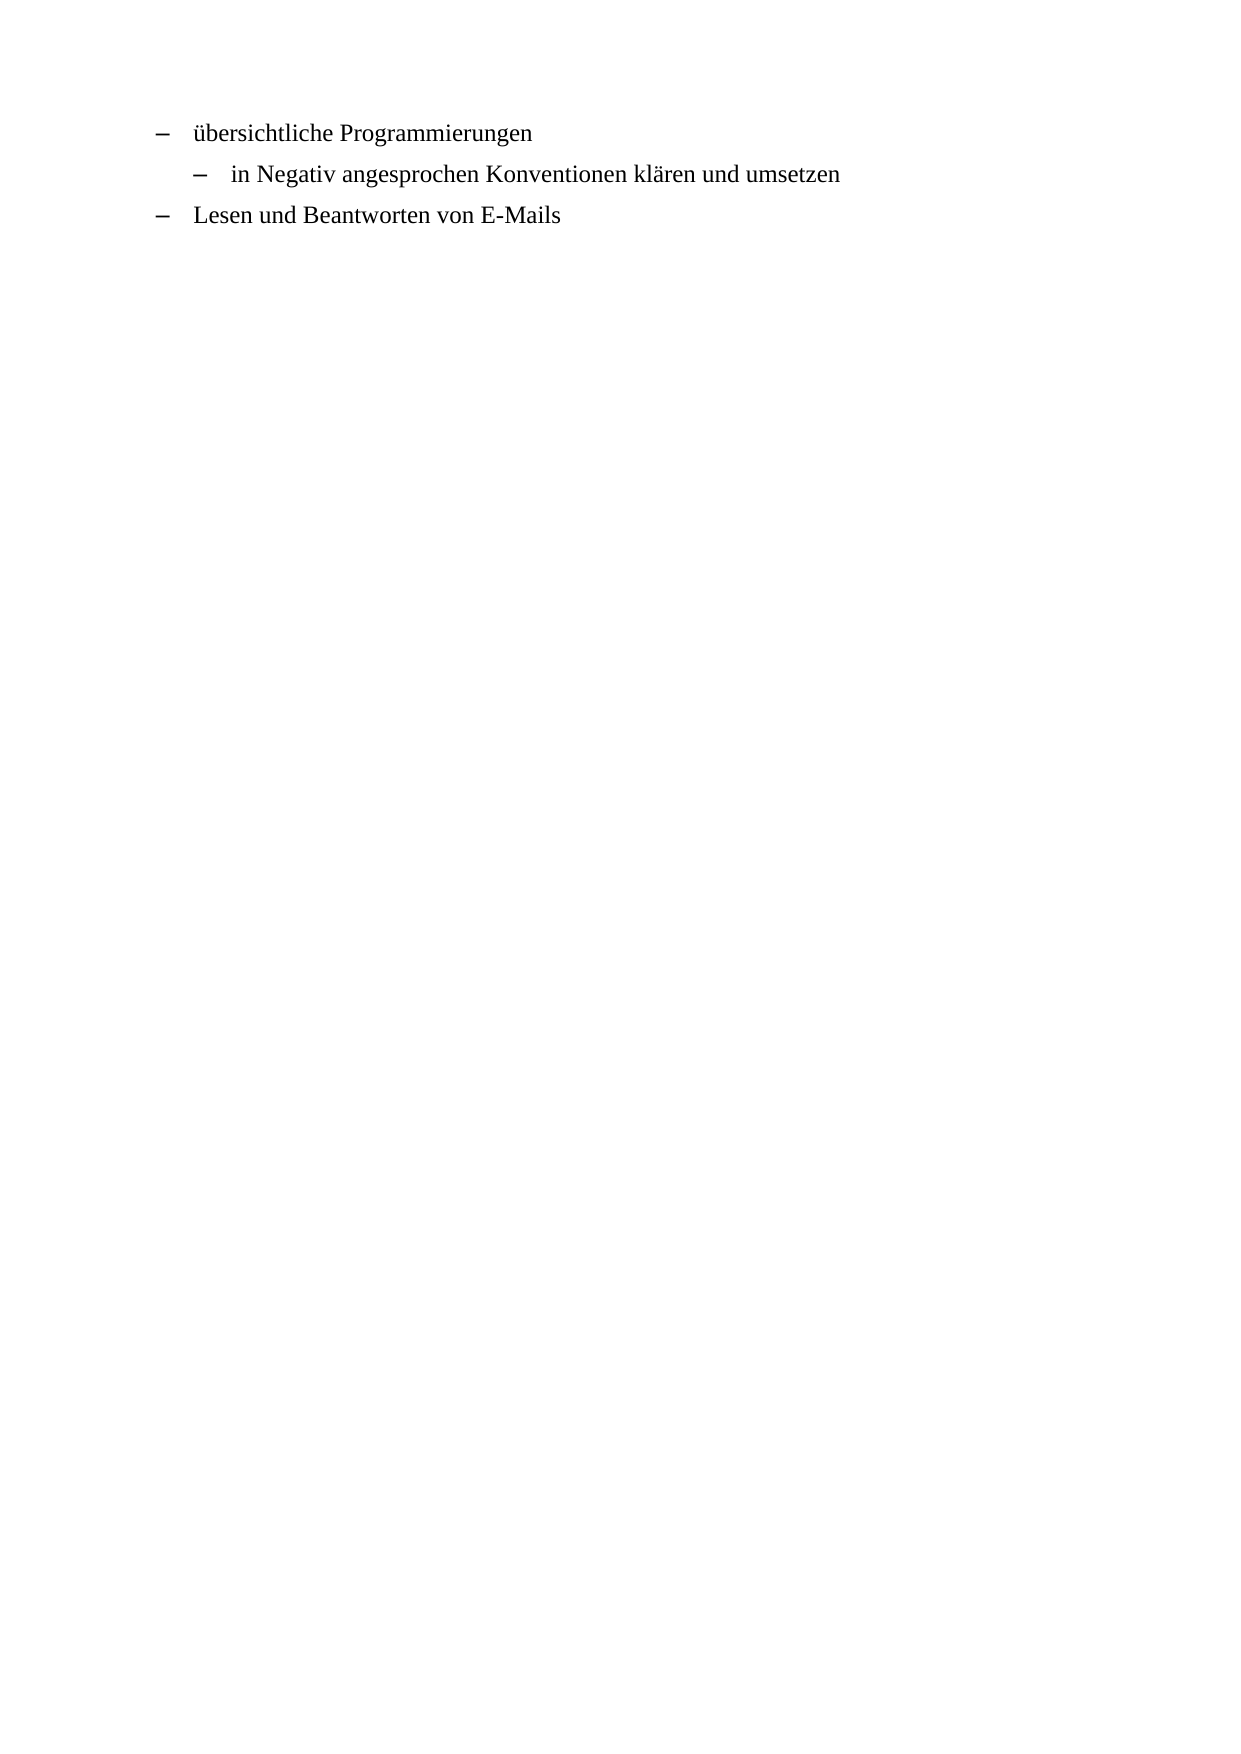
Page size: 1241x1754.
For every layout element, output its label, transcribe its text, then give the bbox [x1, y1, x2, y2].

list in Negativ angesprochen Konventionen klären und umsetzen [193, 159, 1122, 188]
list Lesen und Beantworten von E-Mails [156, 201, 1122, 229]
list übersichtliche Programmierungen [156, 118, 1122, 147]
